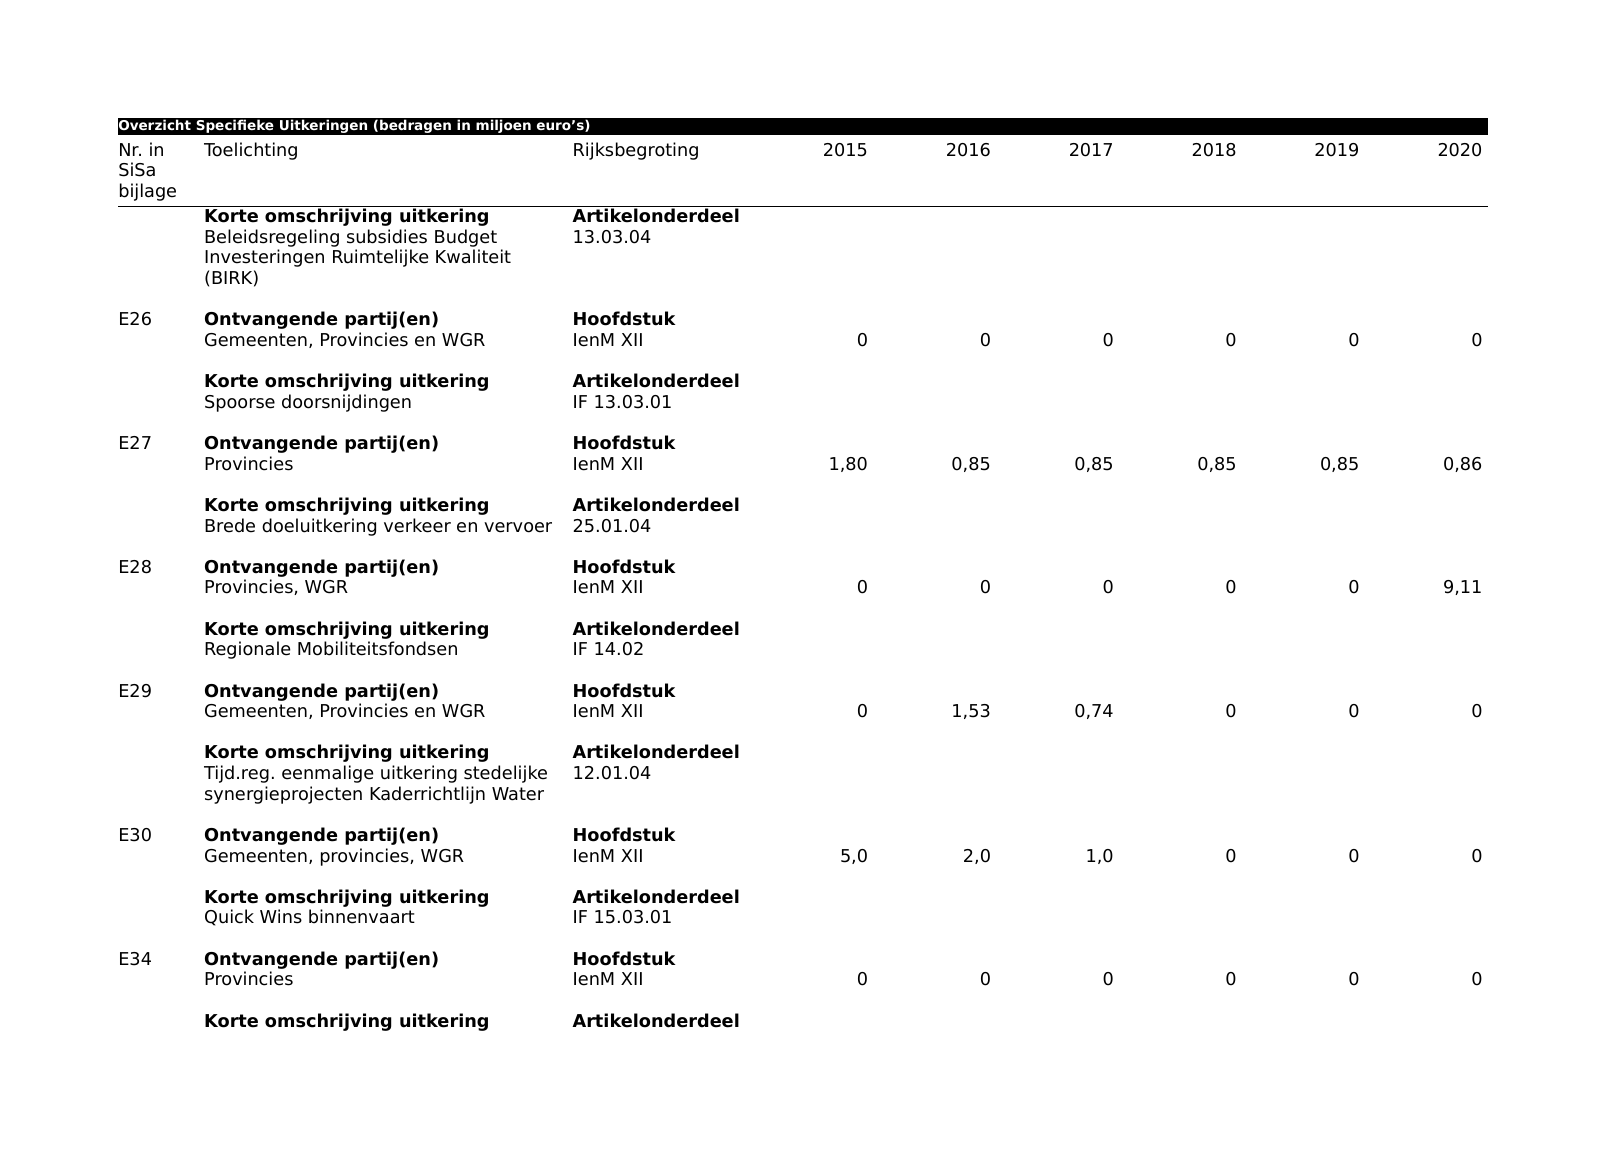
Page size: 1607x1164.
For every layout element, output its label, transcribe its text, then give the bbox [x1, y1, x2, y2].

table_cell [1119, 495, 1242, 516]
table_cell [1242, 619, 1365, 639]
table_cell 0,86 [1365, 454, 1488, 474]
table_cell [1365, 866, 1488, 887]
table_cell [1242, 949, 1365, 969]
table_cell [118, 701, 198, 722]
table_cell 0 [1365, 330, 1488, 351]
table_cell [751, 743, 874, 763]
table_cell [751, 866, 874, 887]
table_cell [1365, 371, 1488, 392]
table_cell [874, 743, 997, 763]
table_cell [1365, 825, 1488, 846]
table_cell [1242, 495, 1365, 516]
table_cell IenM XII [567, 454, 751, 474]
table_cell Hoofdstuk [567, 949, 751, 969]
table_cell [1242, 743, 1365, 763]
table_cell [997, 371, 1119, 392]
table_cell [1242, 289, 1365, 309]
table_cell [1365, 227, 1488, 289]
table_cell Artikelonderdeel [567, 887, 751, 907]
table_cell [997, 207, 1119, 227]
table_cell [118, 474, 198, 495]
table_cell Toelichting [198, 135, 567, 206]
table_cell [118, 763, 198, 804]
table_cell Korte omschrijving uitkering [198, 619, 567, 639]
table_cell [1365, 908, 1488, 928]
table_cell [751, 309, 874, 330]
table_cell [567, 413, 751, 433]
table_cell 0 [751, 969, 874, 990]
table_cell [1365, 207, 1488, 227]
table_cell [198, 660, 567, 681]
table_cell 0 [1242, 969, 1365, 990]
table_cell [567, 928, 751, 949]
table_cell [751, 825, 874, 846]
table_cell [1365, 763, 1488, 804]
table_cell [874, 763, 997, 804]
table_cell [1242, 413, 1365, 433]
table_cell Ontvangende partij(en) [198, 309, 567, 330]
table_cell [997, 928, 1119, 949]
table_cell [118, 639, 198, 660]
table_cell [751, 495, 874, 516]
table_cell [1119, 908, 1242, 928]
table_cell [1119, 433, 1242, 454]
table_cell [567, 990, 751, 1011]
table_cell [1242, 536, 1365, 557]
table_cell [997, 639, 1119, 660]
table_cell [874, 351, 997, 371]
table_cell Korte omschrijving uitkering [198, 887, 567, 907]
table_cell 0 [997, 578, 1119, 598]
table_cell [1119, 743, 1242, 763]
table_cell Artikelonderdeel [567, 743, 751, 763]
table_cell [567, 866, 751, 887]
table_cell [751, 598, 874, 619]
table_cell IF 15.03.01 [567, 908, 751, 928]
table_cell [1119, 722, 1242, 742]
table_cell [1242, 207, 1365, 227]
table_cell [751, 371, 874, 392]
table_cell [1242, 681, 1365, 701]
table_cell [1365, 309, 1488, 330]
table_cell 0 [1242, 846, 1365, 866]
table_cell [874, 207, 997, 227]
table_cell [1365, 413, 1488, 433]
table_cell [1365, 289, 1488, 309]
table_cell [874, 227, 997, 289]
table_cell Quick Wins binnenvaart [198, 908, 567, 928]
table_cell 0,74 [997, 701, 1119, 722]
table_cell IenM XII [567, 969, 751, 990]
table_cell [118, 846, 198, 866]
table_cell [1119, 557, 1242, 577]
table_cell [118, 990, 198, 1011]
table_cell [751, 474, 874, 495]
table_cell [874, 825, 997, 846]
table_cell 0 [751, 578, 874, 598]
table_cell Gemeenten, Provincies en WGR [198, 701, 567, 722]
table_cell [1119, 413, 1242, 433]
table_cell 0 [874, 330, 997, 351]
table_cell [567, 598, 751, 619]
table_cell 0 [874, 578, 997, 598]
table_cell E30 [118, 825, 198, 846]
table_cell [874, 949, 997, 969]
table_cell [1119, 1011, 1242, 1031]
table_cell [1242, 392, 1365, 412]
table_cell [1242, 227, 1365, 289]
table_cell [1242, 1011, 1365, 1031]
table_cell [1365, 639, 1488, 660]
table_cell [1242, 433, 1365, 454]
table_cell [118, 371, 198, 392]
table_cell IF 14.02 [567, 639, 751, 660]
table_cell [1365, 928, 1488, 949]
table_cell [751, 722, 874, 742]
table_cell [1242, 804, 1365, 825]
table_cell [997, 433, 1119, 454]
table_cell [874, 474, 997, 495]
table_cell [1365, 392, 1488, 412]
table_cell Regionale Mobiliteitsfondsen [198, 639, 567, 660]
table_cell 0 [1242, 701, 1365, 722]
table_cell 0 [1119, 578, 1242, 598]
table_cell [1119, 474, 1242, 495]
table_cell [751, 392, 874, 412]
table_cell [1242, 866, 1365, 887]
table_cell [1119, 371, 1242, 392]
table_cell [1242, 639, 1365, 660]
table_cell [1365, 516, 1488, 536]
table_cell [1242, 990, 1365, 1011]
table_cell IenM XII [567, 701, 751, 722]
table_cell [751, 804, 874, 825]
table_cell [997, 474, 1119, 495]
table_cell 1,53 [874, 701, 997, 722]
table_cell Artikelonderdeel [567, 207, 751, 227]
table_cell [118, 330, 198, 351]
table_cell [1365, 495, 1488, 516]
table_cell [751, 639, 874, 660]
table_cell [1242, 887, 1365, 907]
table_cell [1119, 227, 1242, 289]
table_cell [997, 660, 1119, 681]
table_cell [1365, 619, 1488, 639]
table_cell E28 [118, 557, 198, 577]
table_cell [997, 949, 1119, 969]
table_cell Hoofdstuk [567, 681, 751, 701]
table_cell [1242, 660, 1365, 681]
table_cell Tijd.reg. eenmalige uitkering stedelijke synergieprojecten Kaderrichtlijn Water [198, 763, 567, 804]
table_cell [118, 743, 198, 763]
table_cell [118, 908, 198, 928]
table_cell [1119, 289, 1242, 309]
table_cell 13.03.04 [567, 227, 751, 289]
table_cell [1242, 825, 1365, 846]
table_cell [118, 928, 198, 949]
table_cell [1242, 516, 1365, 536]
table_cell IenM XII [567, 330, 751, 351]
table_cell 2017 [997, 135, 1119, 206]
table_cell [1119, 309, 1242, 330]
table_cell [997, 227, 1119, 289]
table_cell IF 13.03.01 [567, 392, 751, 412]
table_cell IenM XII [567, 846, 751, 866]
table_cell Ontvangende partij(en) [198, 557, 567, 577]
table_cell [1119, 392, 1242, 412]
table_cell Ontvangende partij(en) [198, 949, 567, 969]
table_cell [1365, 990, 1488, 1011]
table_cell [997, 351, 1119, 371]
table_cell [1119, 825, 1242, 846]
table_cell [751, 536, 874, 557]
table_cell Nr. in SiSa bijlage [118, 135, 198, 206]
table_cell [874, 928, 997, 949]
table_cell [1119, 619, 1242, 639]
table_cell [118, 454, 198, 474]
table_cell [118, 536, 198, 557]
table_cell [118, 969, 198, 990]
table_cell [1242, 722, 1365, 742]
table_cell [118, 289, 198, 309]
table_cell [567, 351, 751, 371]
table_cell [118, 351, 198, 371]
table_cell [1242, 908, 1365, 928]
table_cell Brede doeluitkering verkeer en vervoer [198, 516, 567, 536]
table_cell [1242, 351, 1365, 371]
table_cell [997, 536, 1119, 557]
table_cell [997, 557, 1119, 577]
table_cell [118, 207, 198, 227]
table_cell [751, 990, 874, 1011]
table_cell [1119, 351, 1242, 371]
table_cell [198, 536, 567, 557]
table_cell [751, 949, 874, 969]
table_cell [118, 619, 198, 639]
table_cell Korte omschrijving uitkering [198, 743, 567, 763]
table_cell [118, 887, 198, 907]
table_cell [874, 371, 997, 392]
table_cell [751, 413, 874, 433]
table_cell [567, 474, 751, 495]
table_cell [198, 413, 567, 433]
table_cell [1242, 371, 1365, 392]
table_cell [1365, 433, 1488, 454]
table_cell [1365, 804, 1488, 825]
table_cell [567, 536, 751, 557]
table_cell [198, 722, 567, 742]
table_cell [198, 289, 567, 309]
table_cell Artikelonderdeel [567, 495, 751, 516]
table_cell 0 [1365, 969, 1488, 990]
table_cell [997, 887, 1119, 907]
table_cell 1,0 [997, 846, 1119, 866]
table_cell [1365, 743, 1488, 763]
table_cell Korte omschrijving uitkering [198, 1011, 567, 1031]
table_cell [751, 619, 874, 639]
table_cell 0 [1242, 578, 1365, 598]
table_cell 0 [1119, 846, 1242, 866]
table_cell [118, 1011, 198, 1031]
table_cell [874, 289, 997, 309]
table_cell Korte omschrijving uitkering [198, 495, 567, 516]
table_cell [1242, 598, 1365, 619]
table_cell [751, 660, 874, 681]
table_cell [1119, 763, 1242, 804]
table_cell 0,85 [1119, 454, 1242, 474]
table_cell [1365, 351, 1488, 371]
table_cell [751, 289, 874, 309]
table_header Overzicht Specifieke Uitkeringen (bedragen in miljoen euro’s) [118, 118, 1488, 134]
table_cell [997, 804, 1119, 825]
table_cell [874, 413, 997, 433]
table_cell [997, 908, 1119, 928]
table_cell [751, 928, 874, 949]
table_cell [751, 1011, 874, 1031]
table_cell [751, 227, 874, 289]
table_cell Artikelonderdeel [567, 619, 751, 639]
table_cell [997, 825, 1119, 846]
table_cell [1119, 928, 1242, 949]
table_cell [1365, 557, 1488, 577]
table_cell [997, 743, 1119, 763]
table_cell [1242, 763, 1365, 804]
table_cell 5,0 [751, 846, 874, 866]
table_cell [874, 536, 997, 557]
table_cell [874, 433, 997, 454]
table_cell [751, 681, 874, 701]
table_cell [1119, 866, 1242, 887]
table_cell [997, 681, 1119, 701]
table_cell Beleidsregeling subsidies Budget Investeringen Ruimtelijke Kwaliteit (BIRK) [198, 227, 567, 289]
table_cell E29 [118, 681, 198, 701]
table_cell 2020 [1365, 135, 1488, 206]
table_cell 0 [1365, 701, 1488, 722]
table_cell [198, 598, 567, 619]
table_cell [1119, 639, 1242, 660]
table_cell [997, 516, 1119, 536]
table_cell Spoorse doorsnijdingen [198, 392, 567, 412]
table_cell [997, 289, 1119, 309]
table_cell Korte omschrijving uitkering [198, 207, 567, 227]
table_cell [1365, 536, 1488, 557]
table_cell Ontvangende partij(en) [198, 825, 567, 846]
table_cell [874, 681, 997, 701]
table_cell [997, 495, 1119, 516]
table_cell 0 [1119, 701, 1242, 722]
table_cell [118, 227, 198, 289]
table_cell [1365, 681, 1488, 701]
table_cell [751, 557, 874, 577]
table_cell [198, 990, 567, 1011]
table_cell [997, 990, 1119, 1011]
table_cell [118, 578, 198, 598]
table_cell [1365, 474, 1488, 495]
table_cell [874, 804, 997, 825]
table_cell [118, 413, 198, 433]
table_cell [874, 557, 997, 577]
table_cell [118, 804, 198, 825]
table_cell [997, 392, 1119, 412]
table_cell [997, 619, 1119, 639]
table_cell 0 [1242, 330, 1365, 351]
table_cell Rijksbegroting [567, 135, 751, 206]
table_cell 2018 [1119, 135, 1242, 206]
table_cell [997, 763, 1119, 804]
table_cell Gemeenten, Provincies en WGR [198, 330, 567, 351]
table_cell [567, 722, 751, 742]
table_cell Gemeenten, provincies, WGR [198, 846, 567, 866]
table_cell E27 [118, 433, 198, 454]
table_cell [1119, 516, 1242, 536]
table_cell 0,85 [997, 454, 1119, 474]
table_cell [751, 763, 874, 804]
table_cell [1242, 309, 1365, 330]
table_cell [997, 309, 1119, 330]
table_cell 0 [1365, 846, 1488, 866]
table_cell [874, 908, 997, 928]
table_cell [1119, 804, 1242, 825]
table_cell [874, 619, 997, 639]
table_cell Hoofdstuk [567, 825, 751, 846]
table_cell [751, 887, 874, 907]
table_cell [567, 289, 751, 309]
table_cell Provincies [198, 969, 567, 990]
table_cell [118, 866, 198, 887]
table_cell 0 [751, 701, 874, 722]
table_cell [874, 887, 997, 907]
table_cell 0,85 [874, 454, 997, 474]
table_cell [118, 722, 198, 742]
table_cell 0 [997, 969, 1119, 990]
table_cell Provincies [198, 454, 567, 474]
table_cell [751, 351, 874, 371]
table_cell 0 [751, 330, 874, 351]
table_cell [198, 351, 567, 371]
table_cell [1119, 207, 1242, 227]
table_cell [1365, 660, 1488, 681]
table_cell [118, 598, 198, 619]
table_cell [1242, 928, 1365, 949]
table_cell [997, 598, 1119, 619]
table_cell [997, 866, 1119, 887]
table_cell 1,80 [751, 454, 874, 474]
table_cell [751, 516, 874, 536]
table_cell [118, 495, 198, 516]
table_cell Artikelonderdeel [567, 371, 751, 392]
table_cell [874, 722, 997, 742]
table_cell Hoofdstuk [567, 557, 751, 577]
table_cell [198, 804, 567, 825]
table_cell 0 [874, 969, 997, 990]
table_cell E26 [118, 309, 198, 330]
table_cell [874, 1011, 997, 1031]
table_cell [874, 598, 997, 619]
table_cell [118, 660, 198, 681]
table_cell [567, 804, 751, 825]
table_cell 2,0 [874, 846, 997, 866]
table_cell [874, 392, 997, 412]
table_cell 9,11 [1365, 578, 1488, 598]
table_cell 2015 [751, 135, 874, 206]
table_cell [874, 639, 997, 660]
table_cell [118, 516, 198, 536]
table_cell [118, 392, 198, 412]
table_cell Ontvangende partij(en) [198, 681, 567, 701]
table_cell [874, 309, 997, 330]
table_cell [874, 495, 997, 516]
table_cell 0 [1119, 969, 1242, 990]
table_cell [1119, 949, 1242, 969]
table_cell E34 [118, 949, 198, 969]
table_cell 0,85 [1242, 454, 1365, 474]
table_cell [1365, 1011, 1488, 1031]
table_cell 0 [997, 330, 1119, 351]
table_cell [1119, 990, 1242, 1011]
table_cell [997, 1011, 1119, 1031]
table_cell [198, 866, 567, 887]
table_cell Provincies, WGR [198, 578, 567, 598]
table_cell [1242, 557, 1365, 577]
table_cell Ontvangende partij(en) [198, 433, 567, 454]
table_cell [567, 660, 751, 681]
table_cell [997, 413, 1119, 433]
table_cell [874, 990, 997, 1011]
table_cell [1365, 887, 1488, 907]
table_cell [874, 866, 997, 887]
table_cell [1242, 474, 1365, 495]
table_cell [751, 433, 874, 454]
table_cell Korte omschrijving uitkering [198, 371, 567, 392]
table_cell [198, 474, 567, 495]
table_cell [874, 516, 997, 536]
table_cell 2019 [1242, 135, 1365, 206]
table_cell [1119, 660, 1242, 681]
table_cell 25.01.04 [567, 516, 751, 536]
table_cell [874, 660, 997, 681]
table_cell Artikelonderdeel [567, 1011, 751, 1031]
table_cell [198, 928, 567, 949]
table_cell [1119, 536, 1242, 557]
table_cell Hoofdstuk [567, 309, 751, 330]
table_cell 2016 [874, 135, 997, 206]
table_cell [751, 908, 874, 928]
table_cell 12.01.04 [567, 763, 751, 804]
table_cell [1365, 598, 1488, 619]
table_cell [1119, 887, 1242, 907]
table_cell [1365, 949, 1488, 969]
table_cell [997, 722, 1119, 742]
table_cell [1119, 681, 1242, 701]
table_cell [1365, 722, 1488, 742]
table_cell [751, 207, 874, 227]
table_cell 0 [1119, 330, 1242, 351]
table_cell IenM XII [567, 578, 751, 598]
table_cell [1119, 598, 1242, 619]
table_cell Hoofdstuk [567, 433, 751, 454]
